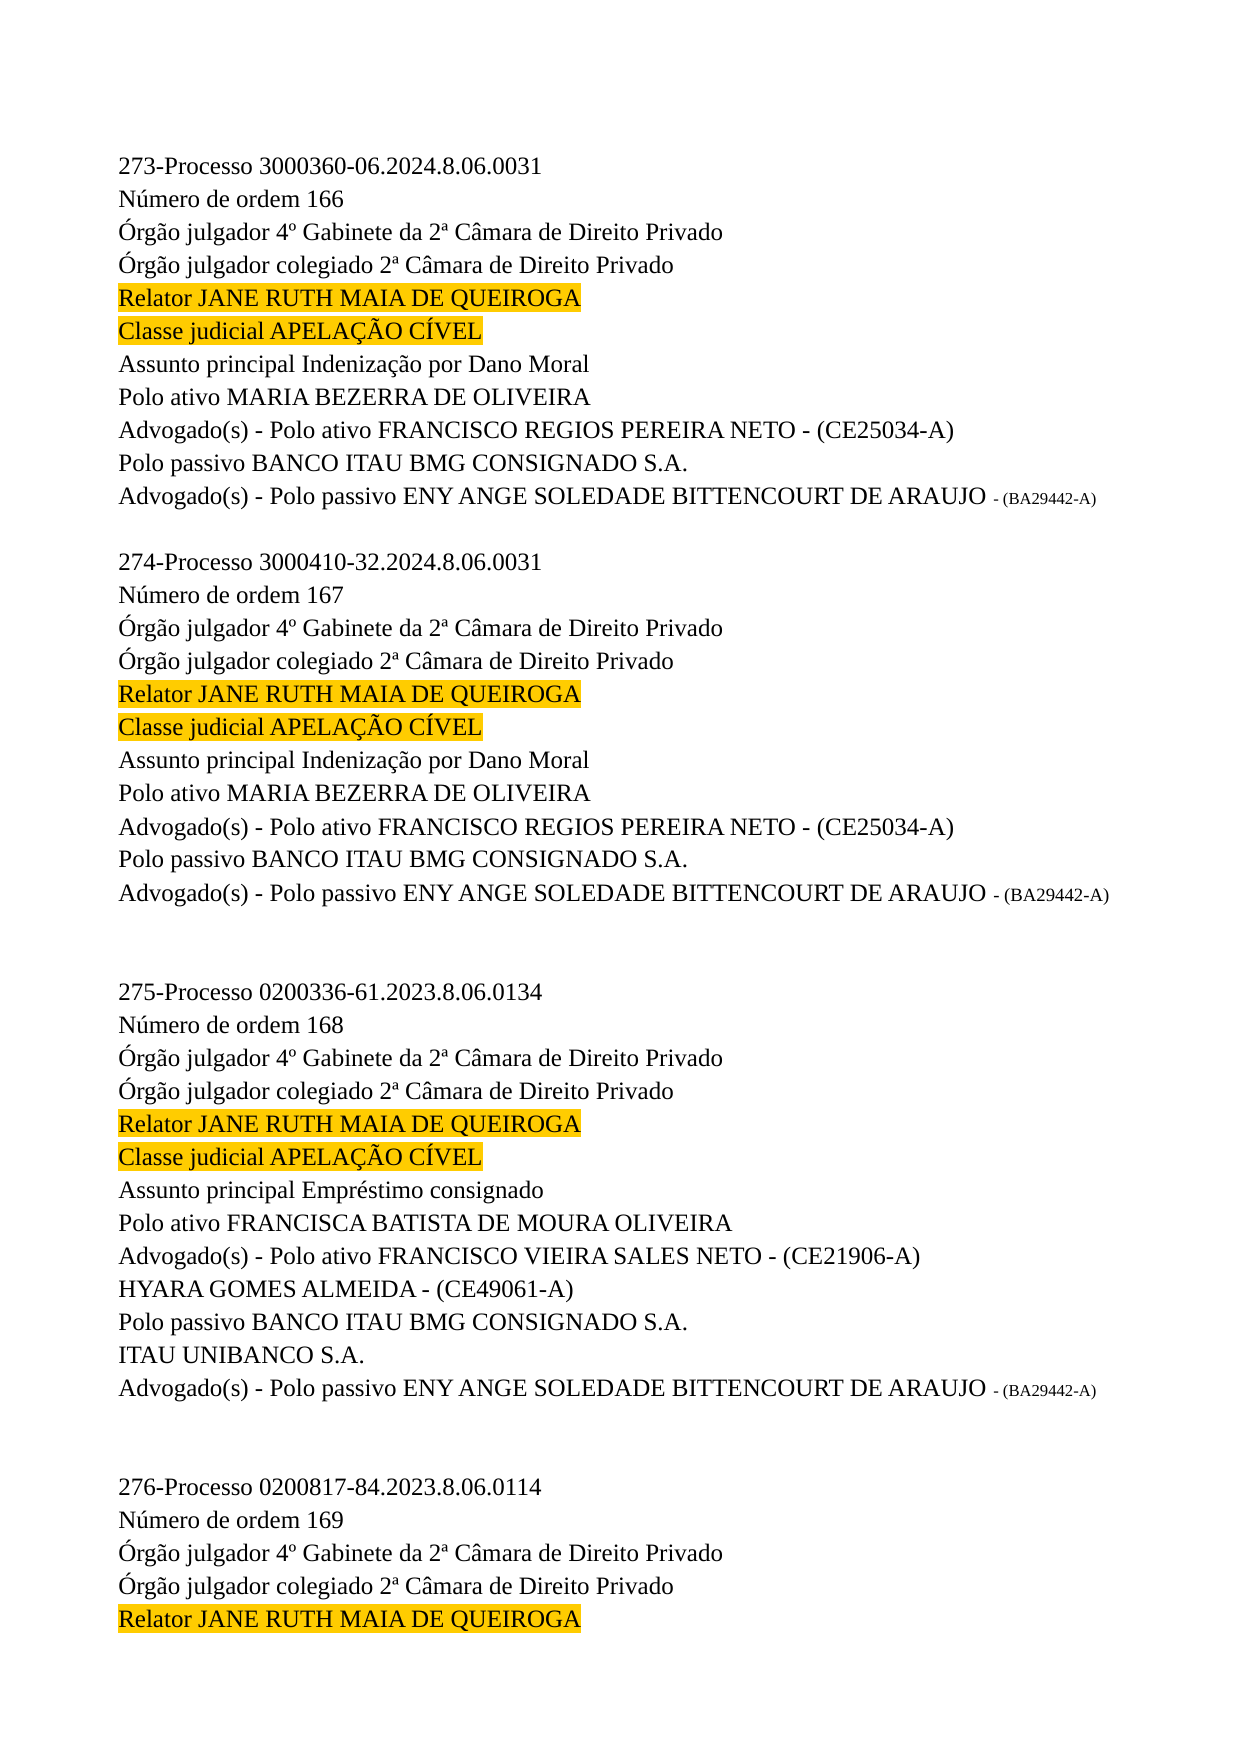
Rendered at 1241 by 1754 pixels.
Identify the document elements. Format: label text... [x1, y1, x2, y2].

text Polo passivo BANCO ITAU BMG CONSIGNADO S.A. [118, 448, 1122, 477]
text Polo ativo FRANCISCA BATISTA DE MOURA OLIVEIRA [118, 1208, 1122, 1237]
text Órgão julgador colegiado 2ª Câmara de Direito Privado [118, 250, 1122, 279]
text Relator JANE RUTH MAIA DE QUEIROGA [118, 1604, 1122, 1633]
text Assunto principal Indenização por Dano Moral [118, 746, 1122, 774]
text Classe judicial APELAÇÃO CÍVEL [118, 316, 1122, 345]
text Assunto principal Indenização por Dano Moral [118, 349, 1122, 378]
text Advogado(s) - Polo passivo ENY ANGE SOLEDADE BITTENCOURT DE ARAUJO - (BA29442-A) [118, 878, 1122, 906]
text Polo passivo BANCO ITAU BMG CONSIGNADO S.A. [118, 1307, 1122, 1336]
text Polo passivo BANCO ITAU BMG CONSIGNADO S.A. [118, 844, 1122, 873]
text Polo ativo MARIA BEZERRA DE OLIVEIRA [118, 382, 1122, 411]
text Órgão julgador 4º Gabinete da 2ª Câmara de Direito Privado [118, 1043, 1122, 1071]
text 274-Processo 3000410-32.2024.8.06.0031 [118, 547, 1122, 576]
text 276-Processo 0200817-84.2023.8.06.0114 [118, 1472, 1122, 1501]
text Advogado(s) - Polo ativo FRANCISCO REGIOS PEREIRA NETO - (CE25034-A) [118, 415, 1122, 444]
text Número de ordem 169 [118, 1505, 1122, 1534]
text Órgão julgador colegiado 2ª Câmara de Direito Privado [118, 646, 1122, 675]
text Relator JANE RUTH MAIA DE QUEIROGA [118, 1109, 1122, 1137]
text Advogado(s) - Polo ativo FRANCISCO VIEIRA SALES NETO - (CE21906-A) [118, 1241, 1122, 1269]
text Número de ordem 168 [118, 1010, 1122, 1038]
text Advogado(s) - Polo passivo ENY ANGE SOLEDADE BITTENCOURT DE ARAUJO - (BA29442-A) [118, 1373, 1122, 1402]
text Relator JANE RUTH MAIA DE QUEIROGA [118, 283, 1122, 312]
text Polo ativo MARIA BEZERRA DE OLIVEIRA [118, 778, 1122, 807]
text Órgão julgador 4º Gabinete da 2ª Câmara de Direito Privado [118, 217, 1122, 246]
text HYARA GOMES ALMEIDA - (CE49061-A) [118, 1274, 1122, 1303]
text Órgão julgador colegiado 2ª Câmara de Direito Privado [118, 1571, 1122, 1600]
text Advogado(s) - Polo ativo FRANCISCO REGIOS PEREIRA NETO - (CE25034-A) [118, 812, 1122, 840]
text 275-Processo 0200336-61.2023.8.06.0134 [118, 977, 1122, 1005]
text Classe judicial APELAÇÃO CÍVEL [118, 1142, 1122, 1171]
text Órgão julgador colegiado 2ª Câmara de Direito Privado [118, 1076, 1122, 1104]
text Órgão julgador 4º Gabinete da 2ª Câmara de Direito Privado [118, 1538, 1122, 1567]
text Órgão julgador 4º Gabinete da 2ª Câmara de Direito Privado [118, 613, 1122, 642]
text Classe judicial APELAÇÃO CÍVEL [118, 712, 1122, 741]
text Relator JANE RUTH MAIA DE QUEIROGA [118, 679, 1122, 708]
text 273-Processo 3000360-06.2024.8.06.0031 [118, 151, 1122, 180]
text Assunto principal Empréstimo consignado [118, 1175, 1122, 1203]
text Número de ordem 167 [118, 580, 1122, 609]
text Número de ordem 166 [118, 184, 1122, 213]
text ITAU UNIBANCO S.A. [118, 1340, 1122, 1369]
text Advogado(s) - Polo passivo ENY ANGE SOLEDADE BITTENCOURT DE ARAUJO - (BA29442-A) [118, 481, 1122, 510]
